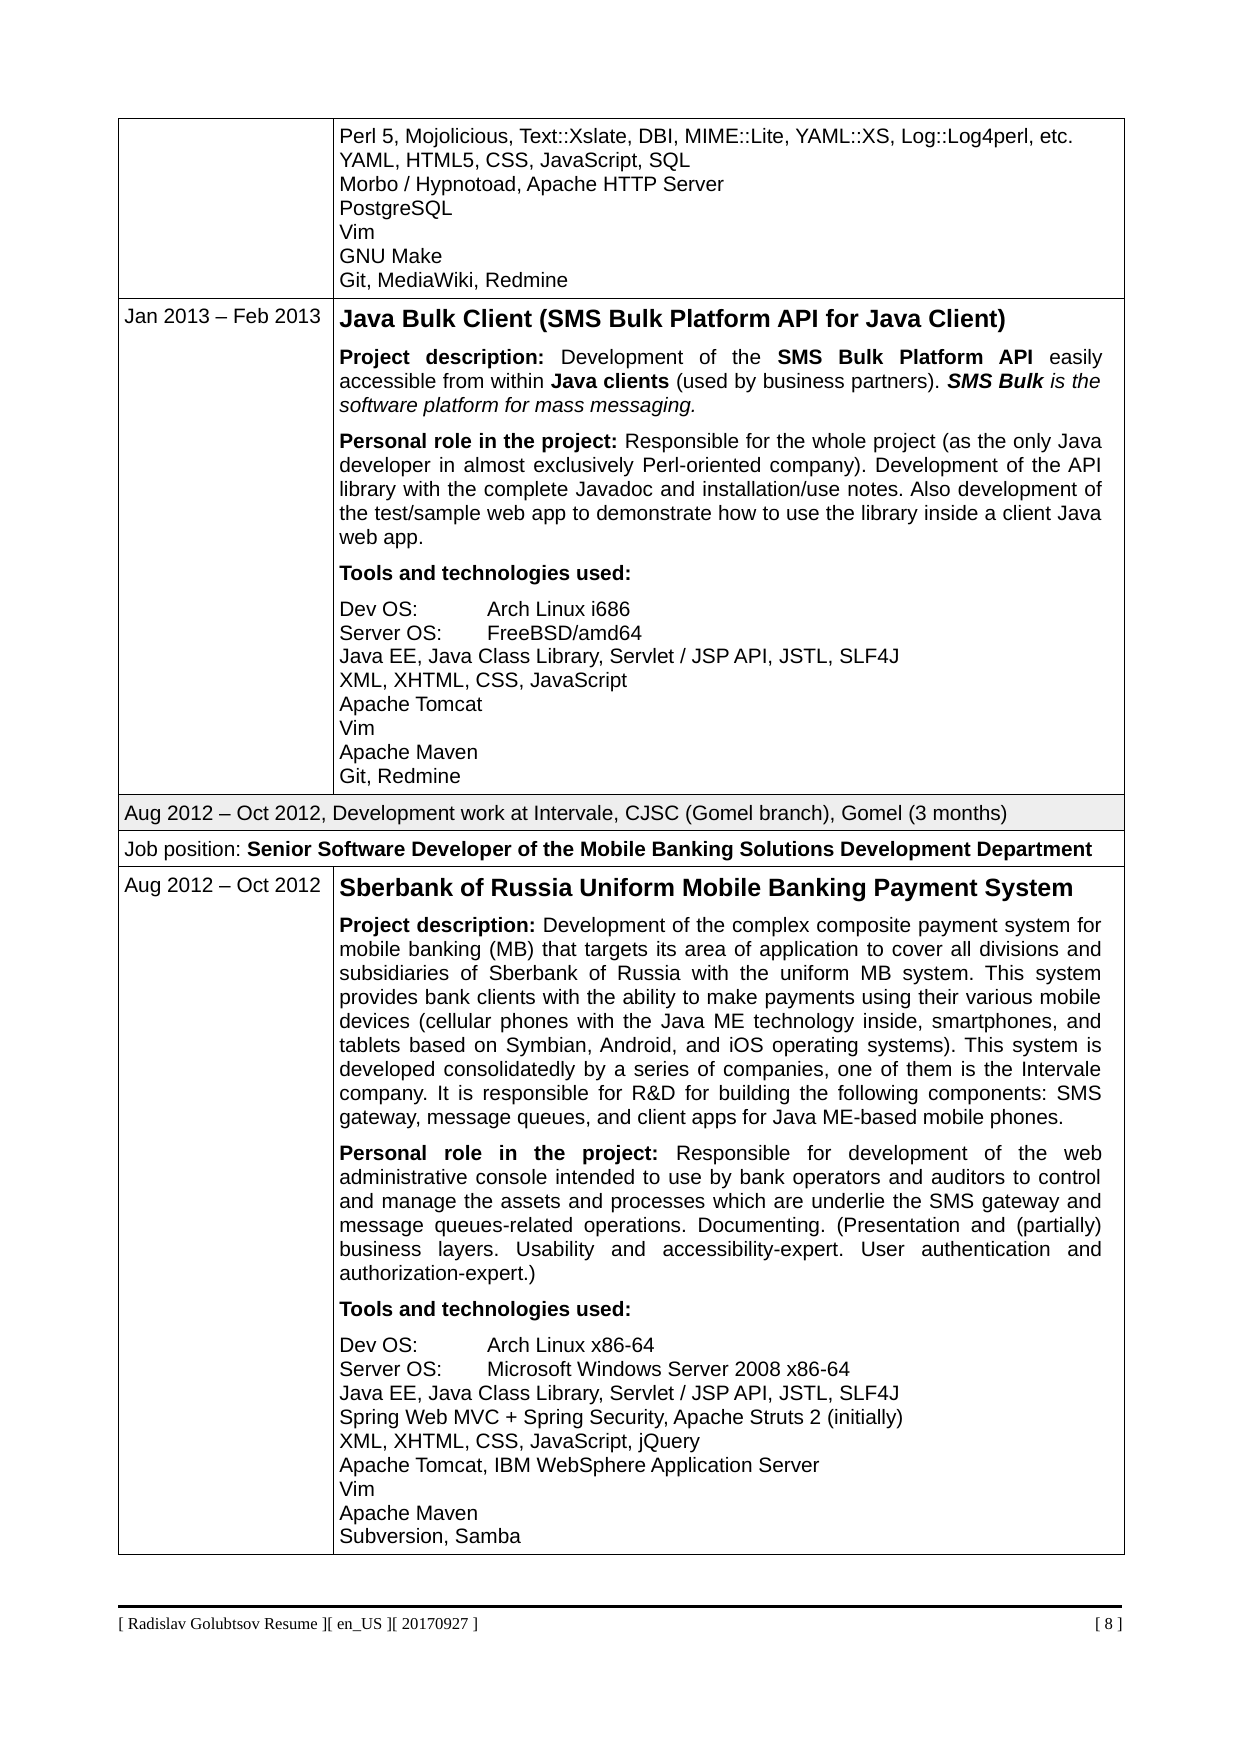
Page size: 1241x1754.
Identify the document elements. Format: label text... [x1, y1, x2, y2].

table_cell [119, 119, 333, 298]
table_cell Java Bulk Client (SMS Bulk Platform API for Java Client) Project description: Development of the SMS Bulk Platform API easily accessible from within Java clients (used by business partners). SMS Bulk is the software platform for mass messaging. Personal role in the project: Responsible for the whole project (as the only Java developer in almost exclusively Perl-oriented company). Development of the API library with the complete Javadoc and installation/use notes. Also development of the test/sample web app to demonstrate how to use the library inside a client Java web app. Tools and technologies used: Dev OS: Arch Linux i686 Server OS: FreeBSD/amd64 Java EE, Java Class Library, Servlet / JSP API, JSTL, SLF4J XML, XHTML, CSS, JavaScript Apache Tomcat Vim Apache Maven Git, Redmine [334, 299, 1124, 794]
table_cell Aug 2012 – Oct 2012 [119, 867, 333, 1554]
table_cell Aug 2012 – Oct 2012, Development work at Intervale, CJSC (Gomel branch), Gomel (3 months) [119, 795, 1124, 830]
table_cell Sberbank of Russia Uniform Mobile Banking Payment System Project description: Development of the complex composite payment system for mobile banking (MB) that targets its area of application to cover all divisions and subsidiaries of Sberbank of Russia with the uniform MB system. This system provides bank clients with the ability to make payments using their various mobile devices (cellular phones with the Java ME technology inside, smartphones, and tablets based on Symbian, Android, and iOS operating systems). This system is developed consolidatedly by a series of companies, one of them is the Intervale company. It is responsible for R&D for building the following components: SMS gateway, message queues, and client apps for Java ME-based mobile phones. Personal role in the project: Responsible for development of the web administrative console intended to use by bank operators and auditors to control and manage the assets and processes which are underlie the SMS gateway and message queues-related operations. Documenting. (Presentation and (partially) business layers. Usability and accessibility-expert. User authentication and authorization-expert.) Tools and technologies used: Dev OS: Arch Linux x86-64 Server OS: Microsoft Windows Server 2008 x86-64 Java EE, Java Class Library, Servlet / JSP API, JSTL, SLF4J Spring Web MVC + Spring Security, Apache Struts 2 (initially) XML, XHTML, CSS, JavaScript, jQuery Apache Tomcat, IBM WebSphere Application Server Vim Apache Maven Subversion, Samba [334, 867, 1124, 1554]
table_cell Jan 2013 – Feb 2013 [119, 299, 333, 794]
table_cell Perl 5, Mojolicious, Text::Xslate, DBI, MIME::Lite, YAML::XS, Log::Log4perl, etc. YAML, HTML5, CSS, JavaScript, SQL Morbo / Hypnotoad, Apache HTTP Server PostgreSQL Vim GNU Make Git, MediaWiki, Redmine [334, 119, 1124, 298]
table_cell Job position: Senior Software Developer of the Mobile Banking Solutions Development Department [119, 831, 1124, 866]
